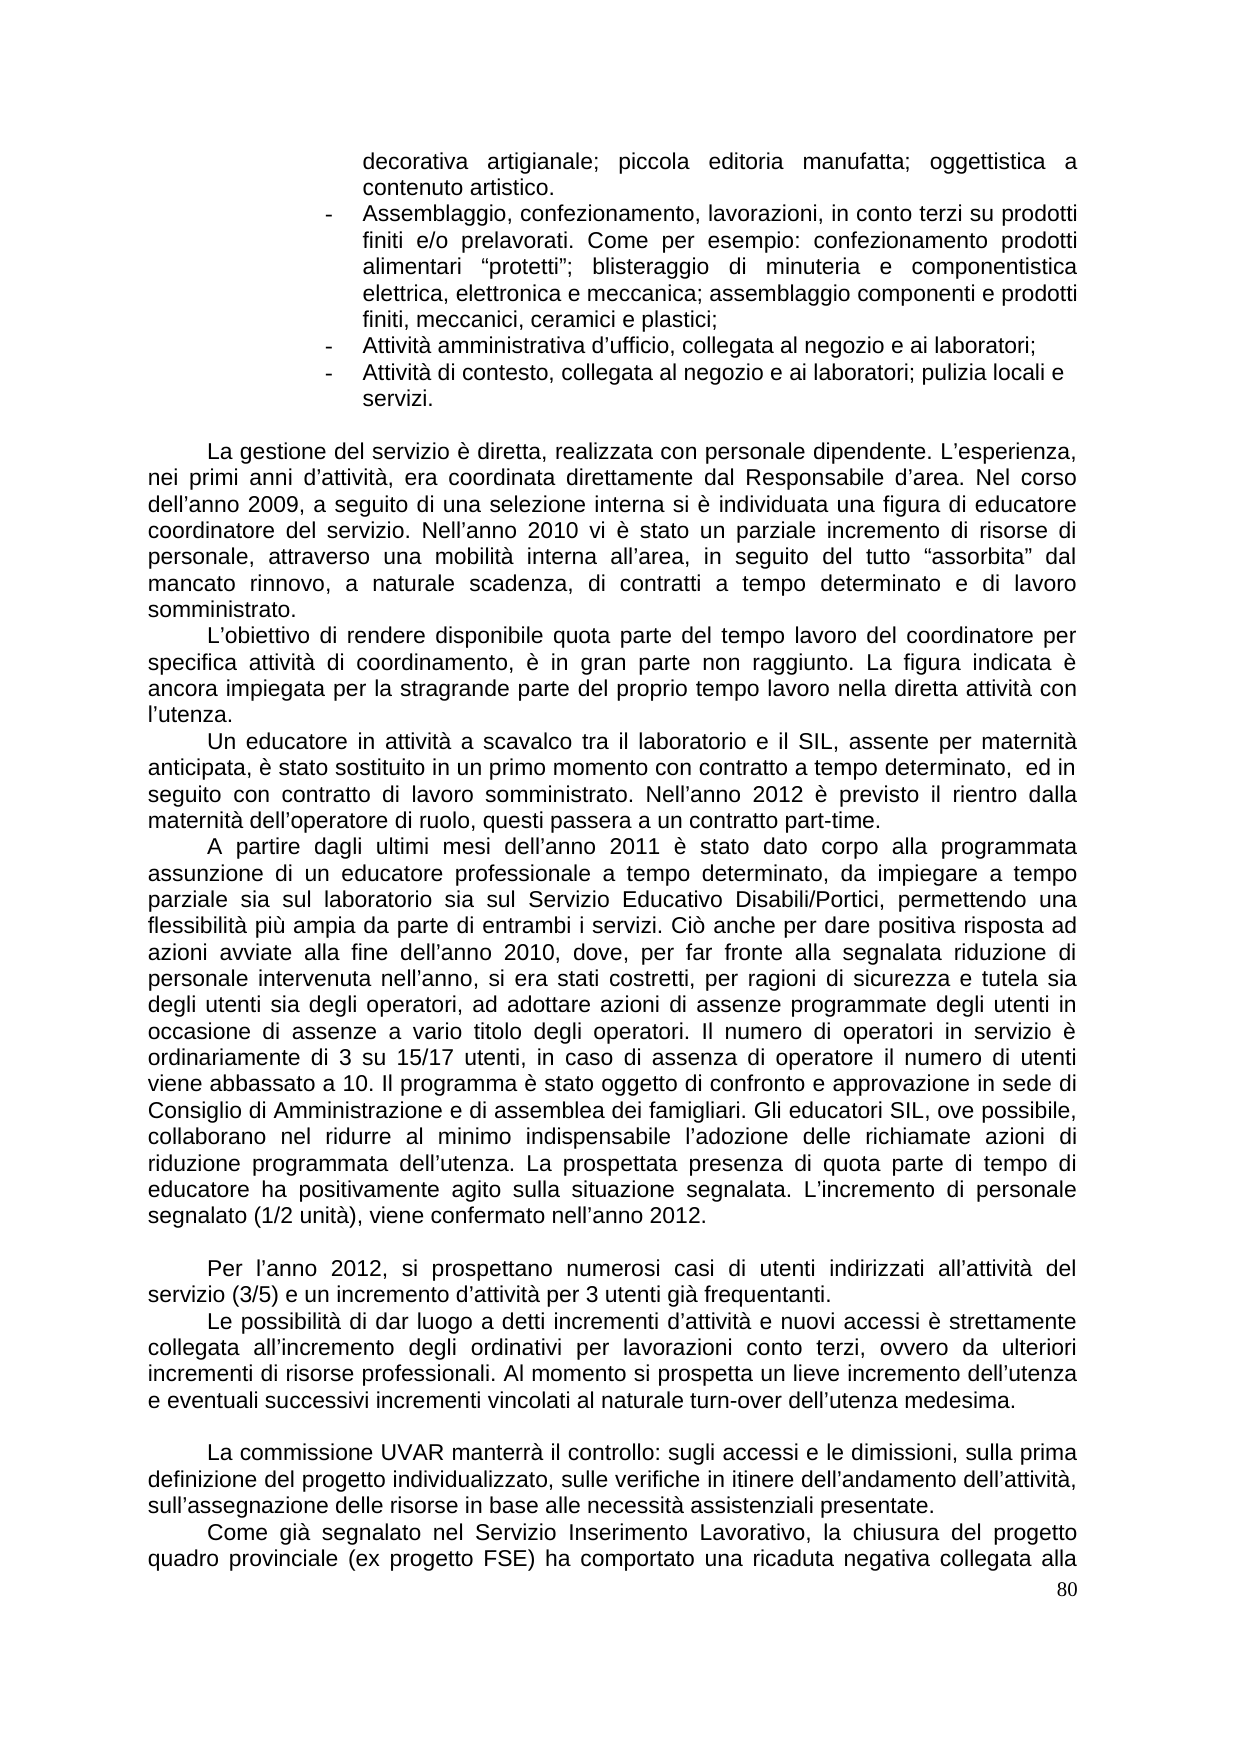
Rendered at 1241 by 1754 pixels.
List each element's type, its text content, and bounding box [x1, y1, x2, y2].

list Attività di contesto, collegata al negozio e ai laboratori; pulizia locali e servizi. [325, 359, 1078, 412]
text A partire dagli ultimi mesi dell’anno 2011 è stato dato corpo alla programmata assunzione di un educatore professionale a tempo determinato, da impiegare a tempo parziale sia sul laboratorio sia sul Servizio Educativo Disabili/Portici, permettendo una flessibilità più ampia da parte di entrambi i servizi. Ciò anche per dare positiva risposta ad azioni avviate alla fine dell’anno 2010, dove, per far fronte alla segnalata riduzione di personale intervenuta nell’anno, si era stati costretti, per ragioni di sicurezza e tutela sia degli utenti sia degli operatori, ad adottare azioni di assenze programmate degli utenti in occasione di assenze a vario titolo degli operatori. Il numero di operatori in servizio è ordinariamente di 3 su 15/17 utenti, in caso di assenza di operatore il numero di utenti viene abbassato a 10. Il programma è stato oggetto di confronto e approvazione in sede di Consiglio di Amministrazione e di assemblea dei famigliari. Gli educatori SIL, ove possibile, collaborano nel ridurre al minimo indispensabile l’adozione delle richiamate azioni di riduzione programmata dell’utenza. La prospettata presenza di quota parte di tempo di educatore ha positivamente agito sulla situazione segnalata. L’incremento di personale segnalato (1/2 unità), viene confermato nell’anno 2012. [148, 833, 1078, 1228]
text La commissione UVAR manterrà il controllo: sugli accessi e le dimissioni, sulla prima definizione del progetto individualizzato, sulle verifiche in itinere dell’andamento dell’attività, sull’assegnazione delle risorse in base alle necessità assistenziali presentate. [148, 1439, 1078, 1518]
text Per l’anno 2012, si prospettano numerosi casi di utenti indirizzati all’attività del servizio (3/5) e un incremento d’attività per 3 utenti già frequentanti. [148, 1255, 1078, 1308]
text L’obiettivo di rendere disponibile quota parte del tempo lavoro del coordinatore per specifica attività di coordinamento, è in gran parte non raggiunto. La figura indicata è ancora impiegata per la stragrande parte del proprio tempo lavoro nella diretta attività con l’utenza. [148, 622, 1078, 728]
text Le possibilità di dar luogo a detti incrementi d’attività e nuovi accessi è strettamente collegata all’incremento degli ordinativi per lavorazioni conto terzi, ovvero da ulteriori incrementi di risorse professionali. Al momento si prospetta un lieve incremento dell’utenza e eventuali successivi incrementi vincolati al naturale turn-over dell’utenza medesima. [148, 1308, 1078, 1413]
list Attività amministrativa d’ufficio, collegata al negozio e ai laboratori; [325, 332, 1078, 359]
text La gestione del servizio è diretta, realizzata con personale dipendente. L’esperienza, nei primi anni d’attività, era coordinata direttamente dal Responsabile d’area. Nel corso dell’anno 2009, a seguito di una selezione interna si è individuata una figura di educatore coordinatore del servizio. Nell’anno 2010 vi è stato un parziale incremento di risorse di personale, attraverso una mobilità interna all’area, in seguito del tutto “assorbita” dal mancato rinnovo, a naturale scadenza, di contratti a tempo determinato e di lavoro somministrato. [148, 438, 1078, 622]
list Assemblaggio, confezionamento, lavorazioni, in conto terzi su prodotti finiti e/o prelavorati. Come per esempio: confezionamento prodotti alimentari “protetti”; blisteraggio di minuteria e componentistica elettrica, elettronica e meccanica; assemblaggio componenti e prodotti finiti, meccanici, ceramici e plastici; [325, 200, 1078, 332]
text Un educatore in attività a scavalco tra il laboratorio e il SIL, assente per maternità anticipata, è stato sostituito in un primo momento con contratto a tempo determinato, ed in seguito con contratto di lavoro somministrato. Nell’anno 2012 è previsto il rientro dalla maternità dell’operatore di ruolo, questi passera a un contratto part-time. [148, 728, 1078, 833]
list decorativa artigianale; piccola editoria manufatta; oggettistica a contenuto artistico. [325, 148, 1078, 200]
text Come già segnalato nel Servizio Inserimento Lavorativo, la chiusura del progetto quadro provinciale (ex progetto FSE) ha comportato una ricaduta negativa collegata alla [148, 1518, 1078, 1571]
